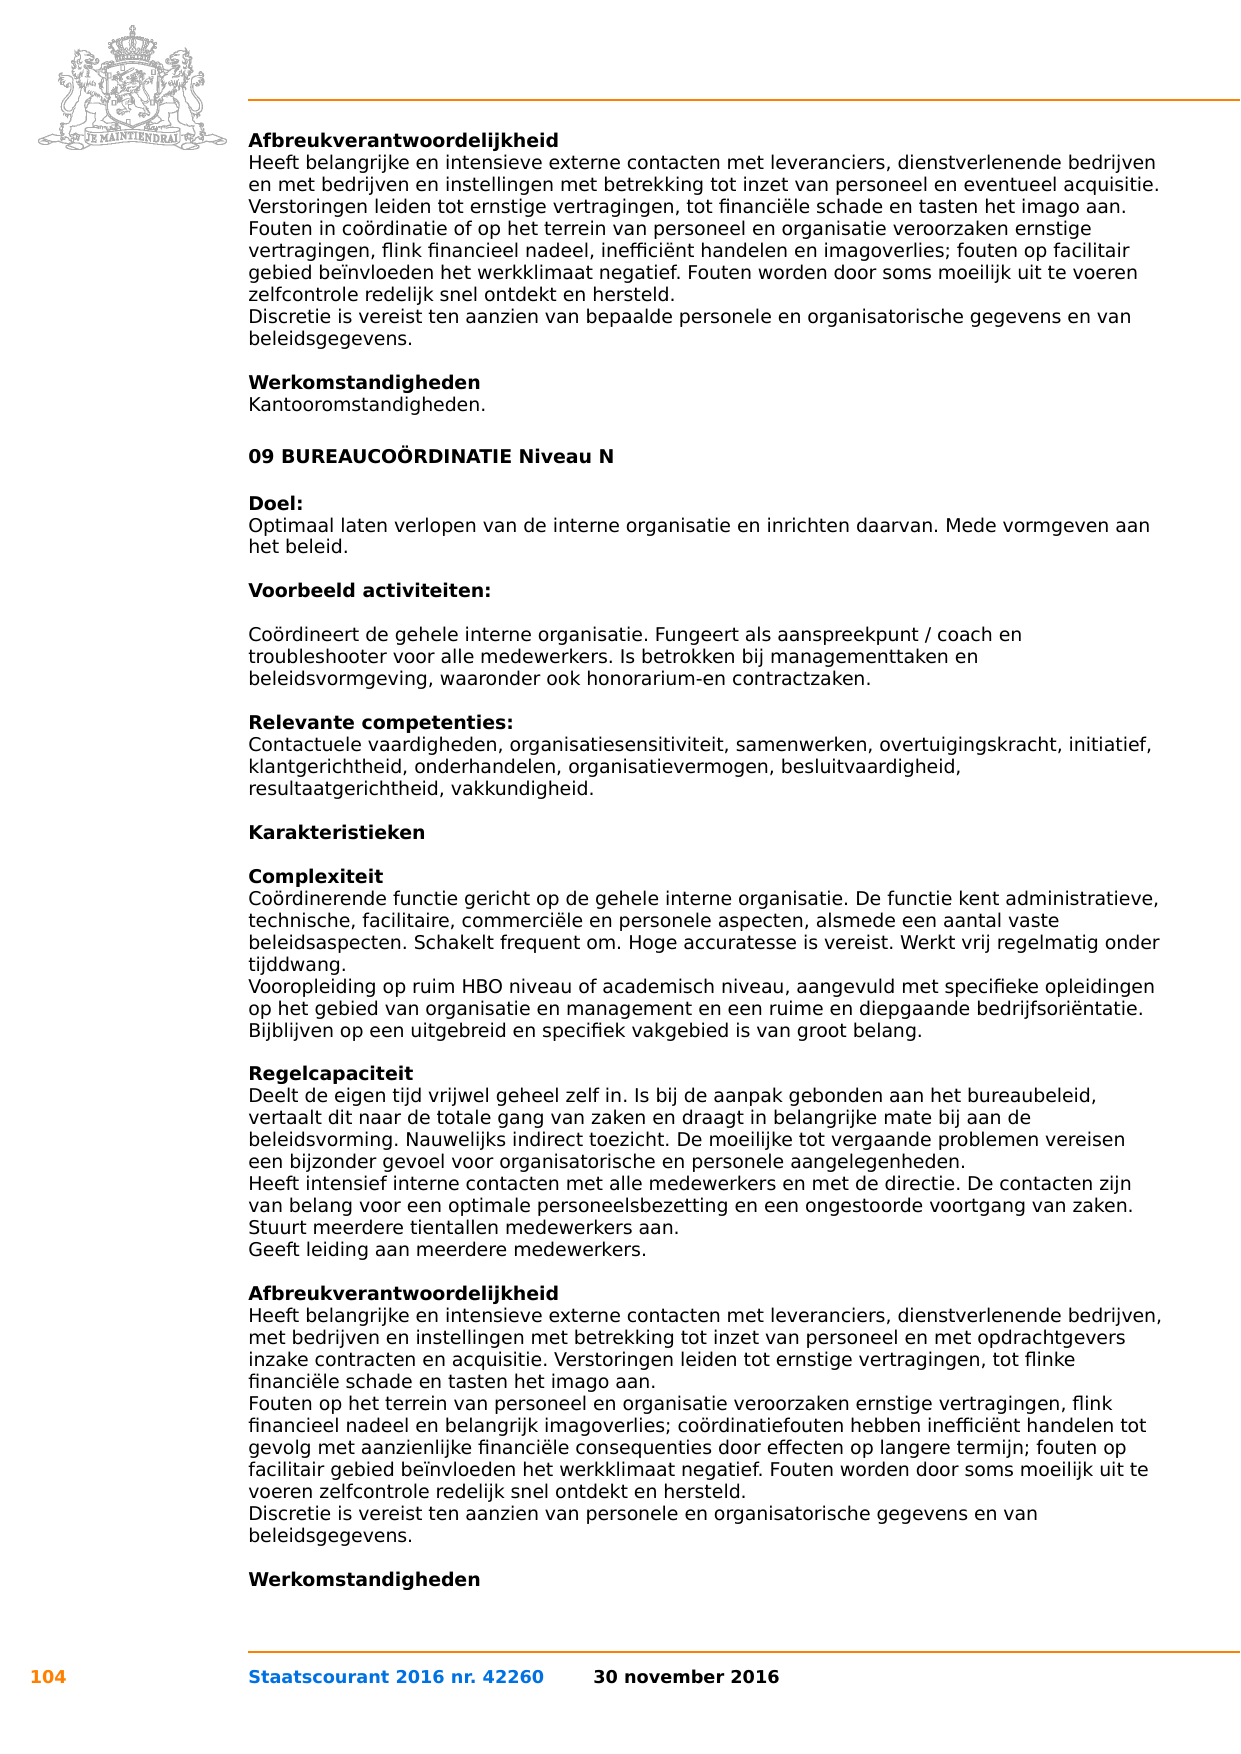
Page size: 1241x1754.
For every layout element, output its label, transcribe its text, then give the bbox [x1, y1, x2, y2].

text Relevante competenties: [248, 712, 1163, 734]
text Heeft belangrijke en intensieve externe contacten met leveranciers, dienstverlenende bedrijven, met bedrijven en instellingen met betrekking tot inzet van personeel en met opdrachtgevers inzake contracten en acquisitie. Verstoringen leiden tot ernstige vertragingen, tot flinke financiële schade en tasten het imago aan. [248, 1305, 1163, 1393]
text Optimaal laten verlopen van de interne organisatie en inrichten daarvan. Mede vormgeven aan het beleid. [248, 514, 1163, 558]
text Vooropleiding op ruim HBO niveau of academisch niveau, aangevuld met specifieke opleidingen op het gebied van organisatie en management en een ruime en diepgaande bedrijfsoriëntatie. Bijblijven op een uitgebreid en specifiek vakgebied is van groot belang. [248, 976, 1163, 1041]
subtitle 09 BUREAUCOÖRDINATIE Niveau N [248, 446, 1163, 467]
text Coördineert de gehele interne organisatie. Fungeert als aanspreekpunt / coach en troubleshooter voor alle medewerkers. Is betrokken bij managementtaken en beleidsvormgeving, waaronder ook honorarium-en contractzaken. [248, 624, 1163, 690]
text Coördinerende functie gericht op de gehele interne organisatie. De functie kent administratieve, technische, facilitaire, commerciële en personele aspecten, alsmede een aantal vaste beleidsaspecten. Schakelt frequent om. Hoge accuratesse is vereist. Werkt vrij regelmatig onder tijddwang. [248, 888, 1163, 976]
text Discretie is vereist ten aanzien van bepaalde personele en organisatorische gegevens en van beleidsgegevens. [248, 306, 1163, 350]
text Doel: [248, 492, 1163, 514]
text Deelt de eigen tijd vrijwel geheel zelf in. Is bij de aanpak gebonden aan het bureaubeleid, vertaalt dit naar de totale gang van zaken en draagt in belangrijke mate bij aan de beleidsvorming. Nauwelijks indirect toezicht. De moeilijke tot vergaande problemen vereisen een bijzonder gevoel voor organisatorische en personele aangelegenheden. [248, 1085, 1163, 1173]
picture [38, 25, 227, 150]
text Voorbeeld activiteiten: [248, 580, 1163, 602]
text Contactuele vaardigheden, organisatiesensitiviteit, samenwerken, overtuigingskracht, initiatief, klantgerichtheid, onderhandelen, organisatievermogen, besluitvaardigheid, resultaatgerichtheid, vakkundigheid. [248, 734, 1163, 800]
text Kantooromstandigheden. [248, 393, 1163, 416]
text Afbreukverantwoordelijkheid [248, 130, 1163, 152]
text Fouten op het terrein van personeel en organisatie veroorzaken ernstige vertragingen, flink financieel nadeel en belangrijk imagoverlies; coördinatiefouten hebben inefficiënt handelen tot gevolg met aanzienlijke financiële consequenties door effecten op langere termijn; fouten op facilitair gebied beïnvloeden het werkklimaat negatief. Fouten worden door soms moeilijk uit te voeren zelfcontrole redelijk snel ontdekt en hersteld. [248, 1393, 1163, 1503]
text Geeft leiding aan meerdere medewerkers. [248, 1239, 1163, 1261]
text Werkomstandigheden [248, 372, 1163, 393]
text Discretie is vereist ten aanzien van personele en organisatorische gegevens en van beleidsgegevens. [248, 1503, 1163, 1547]
text Complexiteit [248, 866, 1163, 888]
text Regelcapaciteit [248, 1063, 1163, 1085]
text Heeft intensief interne contacten met alle medewerkers en met de directie. De contacten zijn van belang voor een optimale personeelsbezetting en een ongestoorde voortgang van zaken. Stuurt meerdere tientallen medewerkers aan. [248, 1173, 1163, 1239]
text Heeft belangrijke en intensieve externe contacten met leveranciers, dienstverlenende bedrijven en met bedrijven en instellingen met betrekking tot inzet van personeel en eventueel acquisitie. Verstoringen leiden tot ernstige vertragingen, tot financiële schade en tasten het imago aan. [248, 152, 1163, 218]
text Afbreukverantwoordelijkheid [248, 1283, 1163, 1305]
text Fouten in coördinatie of op het terrein van personeel en organisatie veroorzaken ernstige vertragingen, flink financieel nadeel, inefficiënt handelen en imagoverlies; fouten op facilitair gebied beïnvloeden het werkklimaat negatief. Fouten worden door soms moeilijk uit te voeren zelfcontrole redelijk snel ontdekt en hersteld. [248, 218, 1163, 306]
text Karakteristieken [248, 822, 1163, 844]
text Werkomstandigheden [248, 1569, 1163, 1591]
